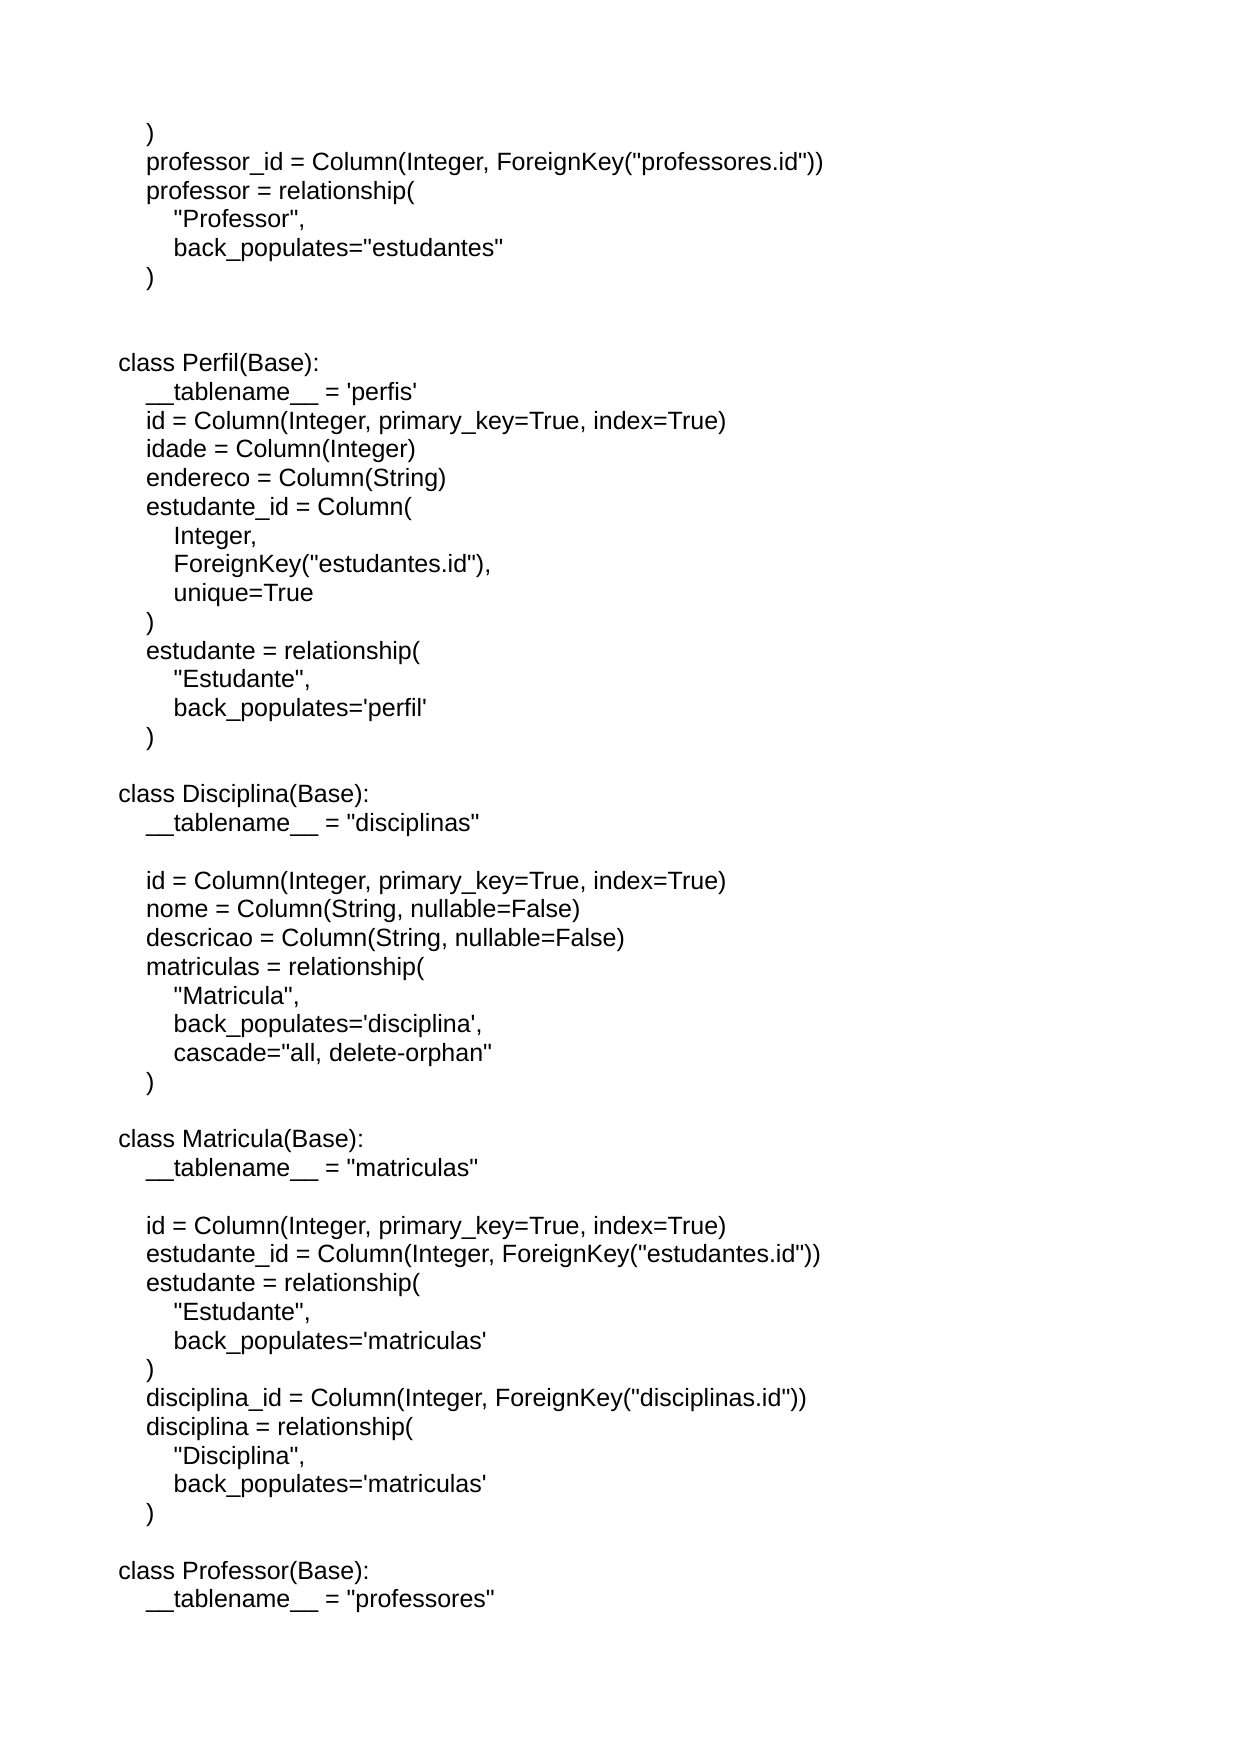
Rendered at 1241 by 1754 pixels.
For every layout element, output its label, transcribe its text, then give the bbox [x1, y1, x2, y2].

text professor = relationship( [118, 176, 1122, 204]
text back_populates='matriculas' [118, 1469, 1122, 1498]
text __tablename__ = "matriculas" [118, 1153, 1122, 1182]
text ) [118, 1067, 1122, 1096]
text estudante = relationship( [118, 636, 1122, 664]
text cascade="all, delete-orphan" [118, 1038, 1122, 1067]
text estudante = relationship( [118, 1268, 1122, 1297]
text ForeignKey("estudantes.id"), [118, 549, 1122, 578]
text Integer, [118, 521, 1122, 549]
text "Professor", [118, 204, 1122, 233]
text "Matricula", [118, 981, 1122, 1009]
text id = Column(Integer, primary_key=True, index=True) [118, 406, 1122, 434]
text back_populates='perfil' [118, 693, 1122, 722]
text "Estudante", [118, 664, 1122, 693]
text back_populates='matriculas' [118, 1326, 1122, 1354]
text matriculas = relationship( [118, 952, 1122, 981]
text ) [118, 1498, 1122, 1527]
text class Disciplina(Base): [118, 779, 1122, 808]
text id = Column(Integer, primary_key=True, index=True) [118, 866, 1122, 894]
text disciplina_id = Column(Integer, ForeignKey("disciplinas.id")) [118, 1383, 1122, 1412]
text estudante_id = Column( [118, 492, 1122, 521]
text ) [118, 607, 1122, 636]
text __tablename__ = 'perfis' [118, 377, 1122, 406]
text professor_id = Column(Integer, ForeignKey("professores.id")) [118, 147, 1122, 176]
text estudante_id = Column(Integer, ForeignKey("estudantes.id")) [118, 1239, 1122, 1268]
text ) [118, 1354, 1122, 1383]
text "Disciplina", [118, 1441, 1122, 1469]
text class Professor(Base): [118, 1556, 1122, 1584]
text ) [118, 262, 1122, 291]
text back_populates="estudantes" [118, 233, 1122, 262]
text id = Column(Integer, primary_key=True, index=True) [118, 1211, 1122, 1239]
text "Estudante", [118, 1297, 1122, 1326]
text __tablename__ = "professores" [118, 1584, 1122, 1613]
text class Matricula(Base): [118, 1124, 1122, 1153]
text __tablename__ = "disciplinas" [118, 808, 1122, 837]
text back_populates='disciplina', [118, 1009, 1122, 1038]
text nome = Column(String, nullable=False) [118, 894, 1122, 923]
text unique=True [118, 578, 1122, 607]
text disciplina = relationship( [118, 1412, 1122, 1441]
text ) [118, 118, 1122, 147]
text ) [118, 722, 1122, 751]
text endereco = Column(String) [118, 463, 1122, 492]
text descricao = Column(String, nullable=False) [118, 923, 1122, 952]
text idade = Column(Integer) [118, 434, 1122, 463]
text class Perfil(Base): [118, 348, 1122, 377]
